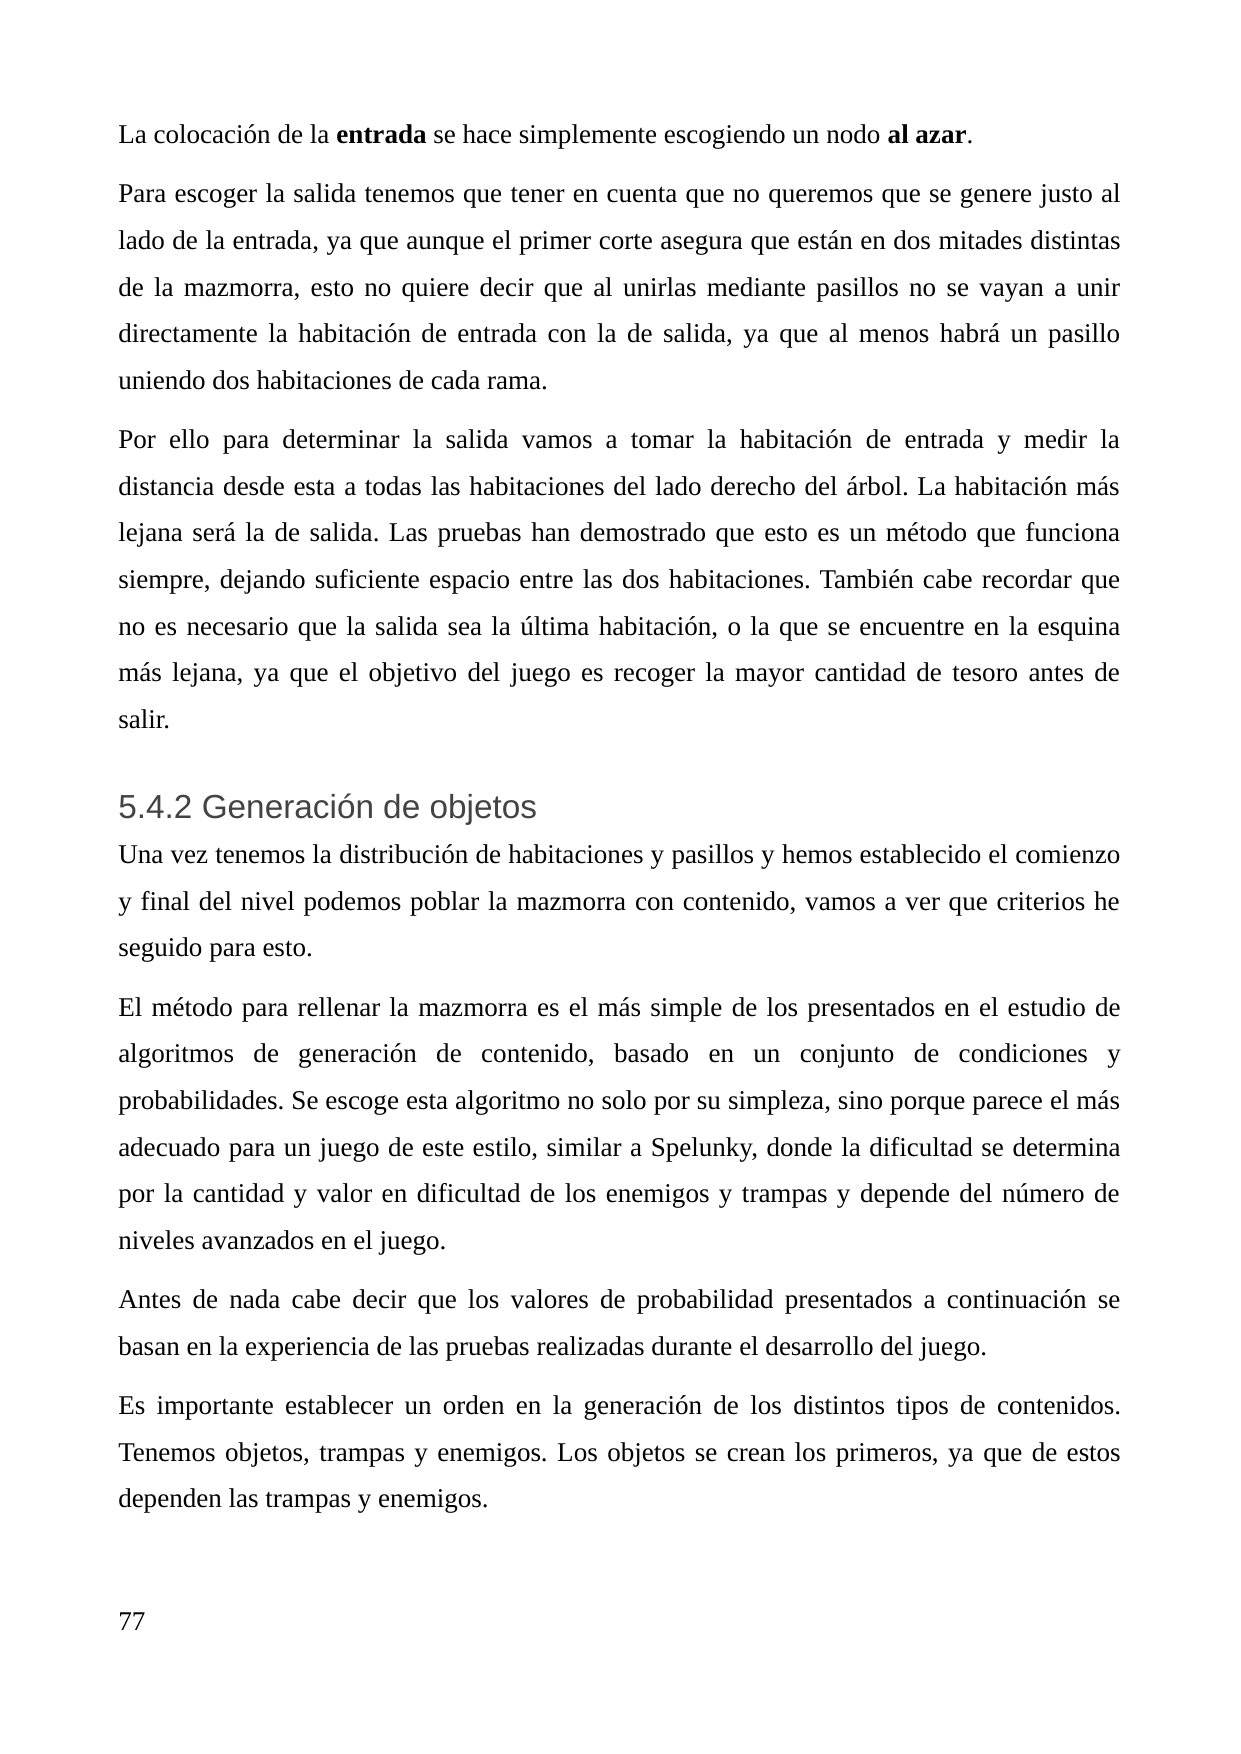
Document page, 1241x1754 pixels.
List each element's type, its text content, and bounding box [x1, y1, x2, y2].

text El método para rellenar la mazmorra es el más simple de los presentados en el estudio de algoritmos de generación de contenido, basado en un conjunto de condiciones y probabilidades. Se escoge esta algoritmo no solo por su simpleza, sino porque parece el más adecuado para un juego de este estilo, similar a Spelunky, donde la dificultad se determina por la cantidad y valor en dificultad de los enemigos y trampas y depende del número de niveles avanzados en el juego. [118, 991, 1122, 1255]
text Por ello para determinar la salida vamos a tomar la habitación de entrada y medir la distancia desde esta a todas las habitaciones del lado derecho del árbol. La habitación más lejana será la de salida. Las pruebas han demostrado que esto es un método que funciona siempre, dejando suficiente espacio entre las dos habitaciones. También cabe recordar que no es necesario que la salida sea la última habitación, o la que se encuentre en la esquina más lejana, ya que el objetivo del juego es recoger la mayor cantidad de tesoro antes de salir. [118, 423, 1122, 734]
text Es importante establecer un orden en la generación de los distintos tipos de contenidos. Tenemos objetos, trampas y enemigos. Los objetos se crean los primeros, ya que de estos dependen las trampas y enemigos. [118, 1389, 1122, 1513]
text Una vez tenemos la distribución de habitaciones y pasillos y hemos establecido el comienzo y final del nivel podemos poblar la mazmorra con contenido, vamos a ver que criterios he seguido para esto. [118, 838, 1122, 963]
subtitle Generación de objetos [118, 787, 1122, 826]
text Para escoger la salida tenemos que tener en cuenta que no queremos que se genere justo al lado de la entrada, ya que aunque el primer corte asegura que están en dos mitades distintas de la mazmorra, esto no quiere decir que al unirlas mediante pasillos no se vayan a unir directamente la habitación de entrada con la de salida, ya que al menos habrá un pasillo uniendo dos habitaciones de cada rama. [118, 177, 1122, 395]
text La colocación de la entrada se hace simplemente escogiendo un nodo al azar. [118, 118, 1122, 149]
text Antes de nada cabe decir que los valores de probabilidad presentados a continuación se basan en la experiencia de las pruebas realizadas durante el desarrollo del juego. [118, 1283, 1122, 1361]
